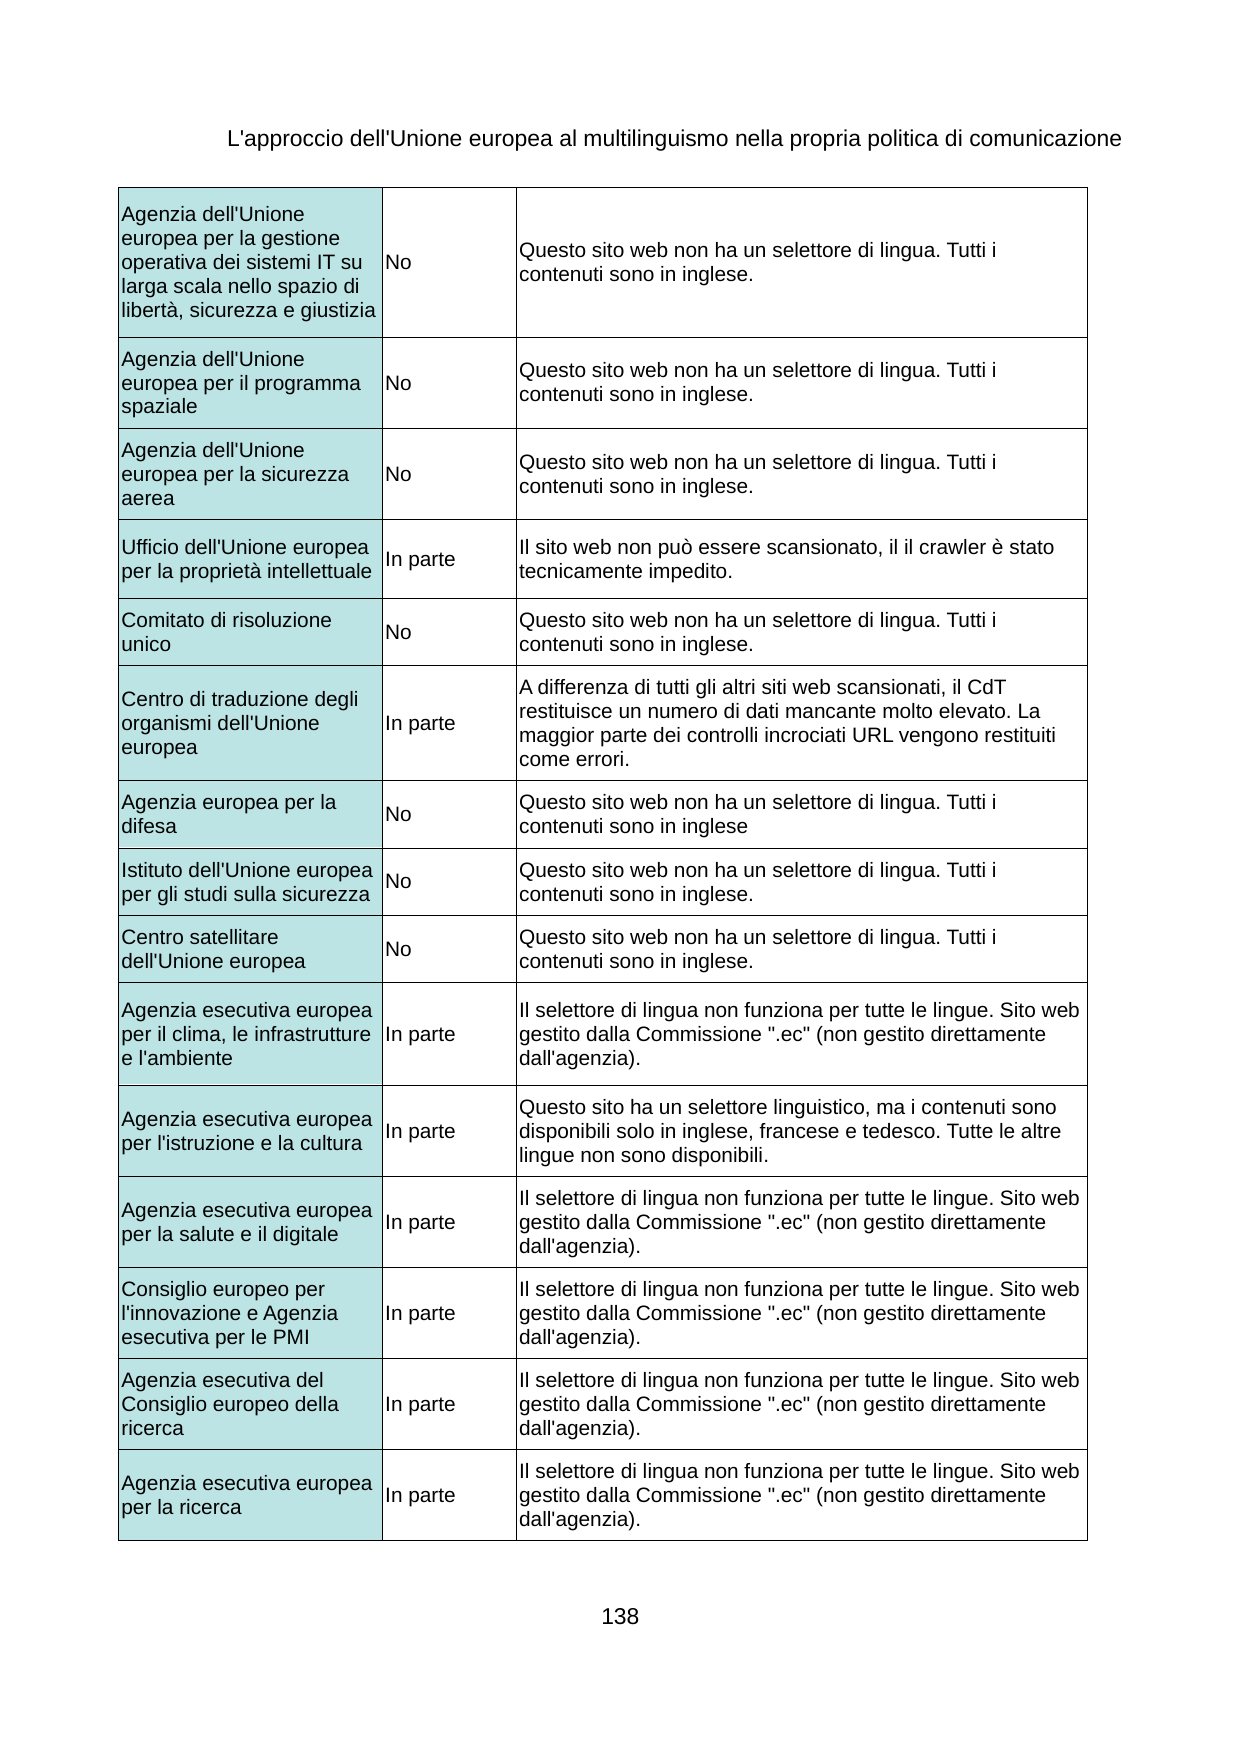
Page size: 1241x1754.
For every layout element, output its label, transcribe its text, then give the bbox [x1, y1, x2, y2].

table_cell Agenzia dell'Unione europea per la sicurezza aerea [119, 429, 382, 519]
table_cell No [383, 188, 516, 336]
table_cell Questo sito ha un selettore linguistico, ma i contenuti sono disponibili solo in inglese, francese e tedesco. Tutte le altre lingue non sono disponibili. [517, 1086, 1087, 1176]
table_cell Agenzia esecutiva europea per l'istruzione e la cultura [119, 1086, 382, 1176]
table_cell Questo sito web non ha un selettore di lingua. Tutti i contenuti sono in inglese. [517, 338, 1087, 428]
table_cell Agenzia esecutiva europea per il clima, le infrastrutture e l'ambiente [119, 983, 382, 1084]
table_cell Istituto dell'Unione europea per gli studi sulla sicurezza [119, 849, 382, 915]
table_cell In parte [383, 983, 516, 1084]
table_cell A differenza di tutti gli altri siti web scansionati, il CdT restituisce un numero di dati mancante molto elevato. La maggior parte dei controlli incrociati URL vengono restituiti come errori. [517, 666, 1087, 780]
table_cell Agenzia esecutiva europea per la salute e il digitale [119, 1177, 382, 1267]
table_cell Questo sito web non ha un selettore di lingua. Tutti i contenuti sono in inglese. [517, 188, 1087, 336]
table_cell Il selettore di lingua non funziona per tutte le lingue. Sito web gestito dalla Commissione ".ec" (non gestito direttamente dall'agenzia). [517, 983, 1087, 1084]
table_cell Questo sito web non ha un selettore di lingua. Tutti i contenuti sono in inglese [517, 781, 1087, 847]
table_cell In parte [383, 1177, 516, 1267]
table_cell Comitato di risoluzione unico [119, 599, 382, 665]
table_cell Il selettore di lingua non funziona per tutte le lingue. Sito web gestito dalla Commissione ".ec" (non gestito direttamente dall'agenzia). [517, 1177, 1087, 1267]
table_cell Agenzia esecutiva europea per la ricerca [119, 1450, 382, 1540]
table_cell Questo sito web non ha un selettore di lingua. Tutti i contenuti sono in inglese. [517, 429, 1087, 519]
table_cell Agenzia europea per la difesa [119, 781, 382, 847]
table_cell Il selettore di lingua non funziona per tutte le lingue. Sito web gestito dalla Commissione ".ec" (non gestito direttamente dall'agenzia). [517, 1268, 1087, 1358]
table_cell Centro di traduzione degli organismi dell'Unione europea [119, 666, 382, 780]
table_cell No [383, 429, 516, 519]
table_cell No [383, 916, 516, 982]
table_cell No [383, 338, 516, 428]
table_cell Il selettore di lingua non funziona per tutte le lingue. Sito web gestito dalla Commissione ".ec" (non gestito direttamente dall'agenzia). [517, 1359, 1087, 1449]
table_cell In parte [383, 520, 516, 598]
table_cell In parte [383, 1450, 516, 1540]
table_cell In parte [383, 1086, 516, 1176]
table_cell Agenzia dell'Unione europea per la gestione operativa dei sistemi IT su larga scala nello spazio di libertà, sicurezza e giustizia [119, 188, 382, 336]
table_cell Agenzia dell'Unione europea per il programma spaziale [119, 338, 382, 428]
table_cell Agenzia esecutiva del Consiglio europeo della ricerca [119, 1359, 382, 1449]
table_cell In parte [383, 666, 516, 780]
table_cell Questo sito web non ha un selettore di lingua. Tutti i contenuti sono in inglese. [517, 599, 1087, 665]
table_cell Il sito web non può essere scansionato, il il crawler è stato tecnicamente impedito. [517, 520, 1087, 598]
table_cell Il selettore di lingua non funziona per tutte le lingue. Sito web gestito dalla Commissione ".ec" (non gestito direttamente dall'agenzia). [517, 1450, 1087, 1540]
table_cell Centro satellitare dell'Unione europea [119, 916, 382, 982]
table_cell Consiglio europeo per l'innovazione e Agenzia esecutiva per le PMI [119, 1268, 382, 1358]
table_cell No [383, 599, 516, 665]
table_cell No [383, 781, 516, 847]
table_cell Ufficio dell'Unione europea per la proprietà intellettuale [119, 520, 382, 598]
table_cell In parte [383, 1268, 516, 1358]
table_cell In parte [383, 1359, 516, 1449]
table_cell No [383, 849, 516, 915]
table_cell Questo sito web non ha un selettore di lingua. Tutti i contenuti sono in inglese. [517, 849, 1087, 915]
table_cell Questo sito web non ha un selettore di lingua. Tutti i contenuti sono in inglese. [517, 916, 1087, 982]
